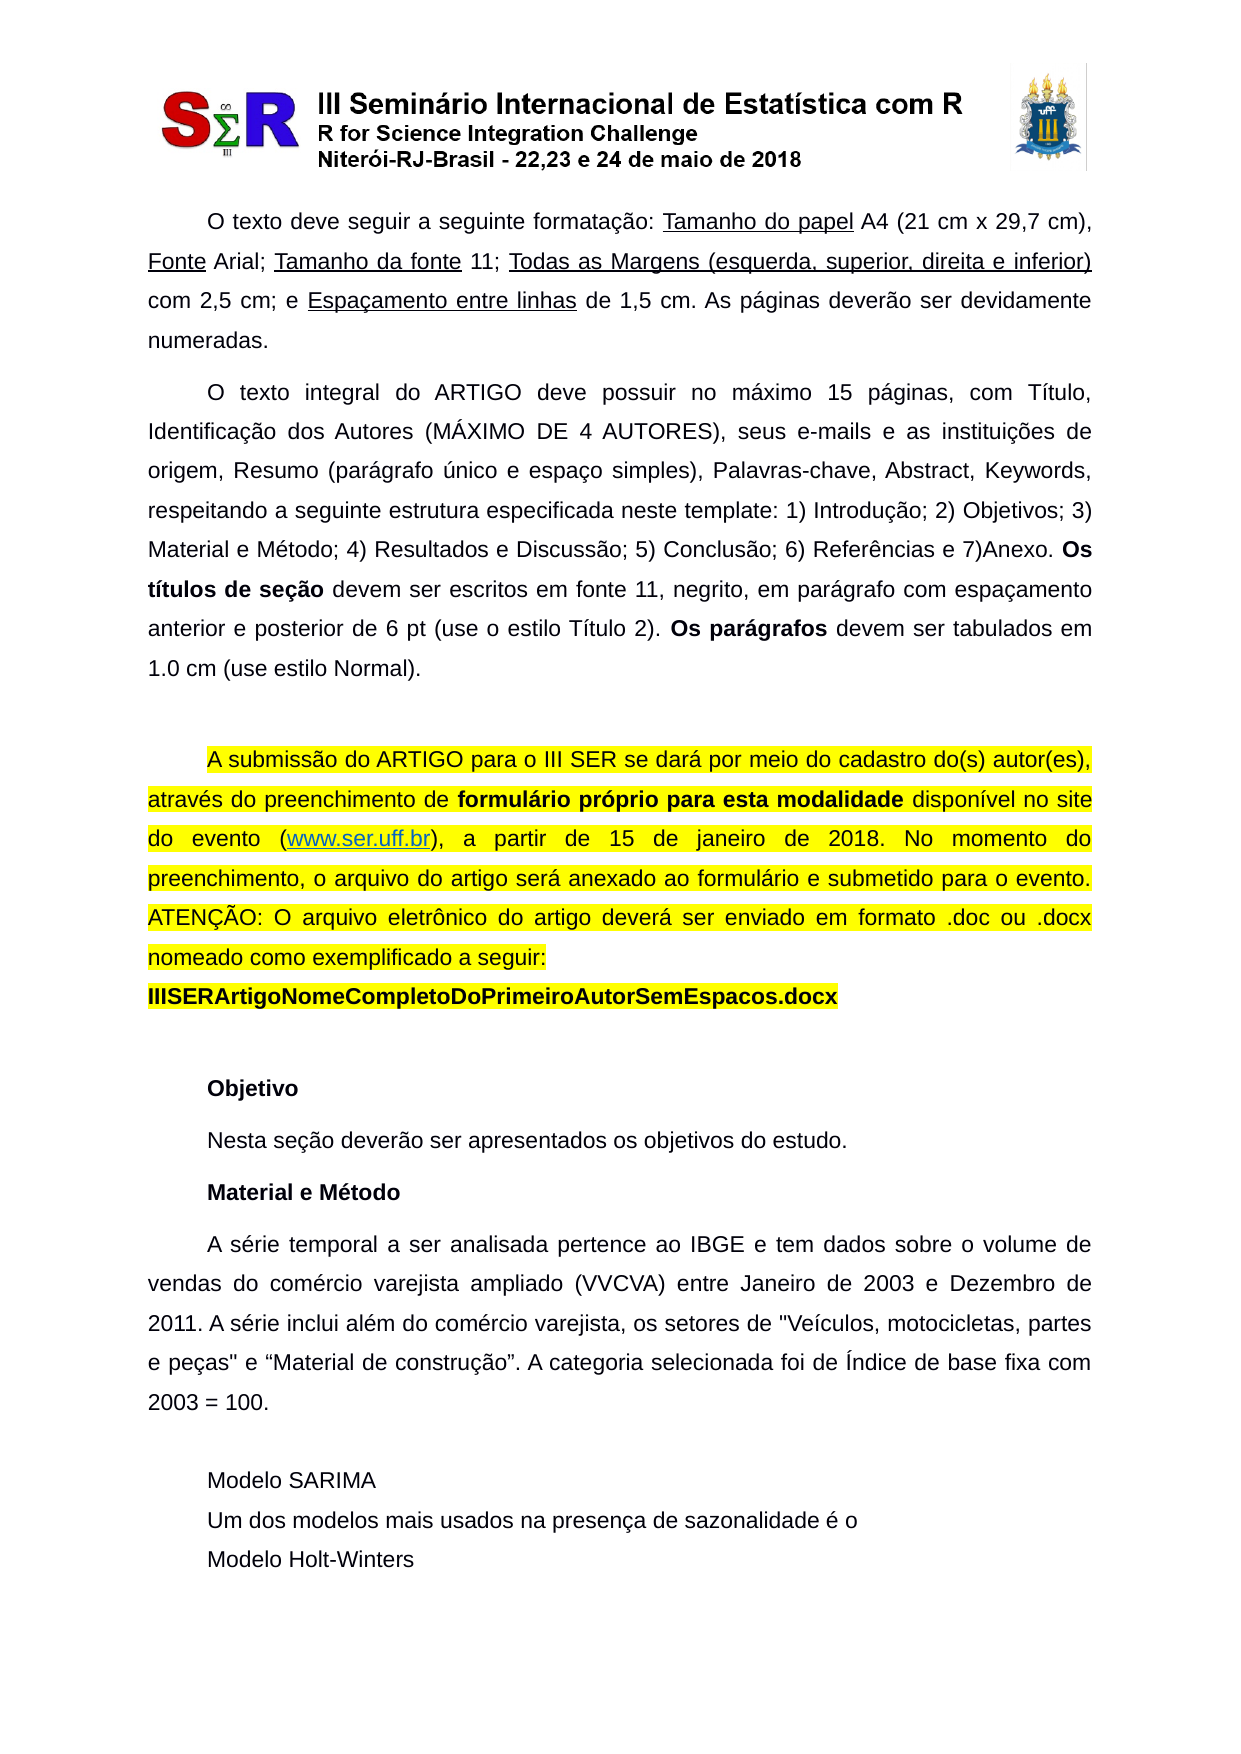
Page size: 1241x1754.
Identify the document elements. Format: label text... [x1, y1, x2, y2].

text O texto deve seguir a seguinte formatação: Tamanho do papel A4 (21 cm x 29,7 cm), Fonte Arial; Tamanho da fonte 11; Todas as Margens (esquerda, superior, direita e inferior) com 2,5 cm; e Espaçamento entre linhas de 1,5 cm. As páginas deverão ser devidamente numeradas. [148, 208, 1092, 353]
subtitle Material e Método [148, 1179, 1092, 1205]
text Modelo Holt-Winters [148, 1546, 1092, 1573]
text A série temporal a ser analisada pertence ao IBGE e tem dados sobre o volume de vendas do comércio varejista ampliado (VVCVA) entre Janeiro de 2003 e Dezembro de 2011. A série inclui além do comércio varejista, os setores de "Veículos, motocicletas, partes e peças" e “Material de construção”. A categoria selecionada foi de Índice de base fixa com 2003 = 100. [148, 1231, 1092, 1415]
text Nesta seção deverão ser apresentados os objetivos do estudo. [148, 1127, 1092, 1153]
picture [147, 59, 1087, 171]
text Um dos modelos mais usados na presença de sazonalidade é o [148, 1507, 1092, 1533]
text IIISERArtigoNomeCompletoDoPrimeiroAutorSemEspacos.docx [148, 983, 1092, 1009]
text O texto integral do ARTIGO deve possuir no máximo 15 páginas, com Título, Identificação dos Autores (MÁXIMO DE 4 AUTORES), seus e-mails e as instituições de origem, Resumo (parágrafo único e espaço simples), Palavras-chave, Abstract, Keywords, respeitando a seguinte estrutura especificada neste template: 1) Introdução; 2) Objetivos; 3) Material e Método; 4) Resultados e Discussão; 5) Conclusão; 6) Referências e 7)Anexo. Os títulos de seção devem ser escritos em fonte 11, negrito, em parágrafo com espaçamento anterior e posterior de 6 pt (use o estilo Título 2). Os parágrafos devem ser tabulados em 1.0 cm (use estilo Normal). [148, 378, 1092, 681]
subtitle Objetivo [148, 1075, 1092, 1101]
text Modelo SARIMA [148, 1467, 1092, 1494]
text A submissão do ARTIGO para o III SER se dará por meio do cadastro do(s) autor(es), através do preenchimento de formulário próprio para esta modalidade disponível no site do evento (www.ser.uff.br), a partir de 15 de janeiro de 2018. No momento do preenchimento, o arquivo do artigo será anexado ao formulário e submetido para o evento. ATENÇÃO: O arquivo eletrônico do artigo deverá ser enviado em formato .doc ou .docx nomeado como exemplificado a seguir: [148, 746, 1092, 970]
